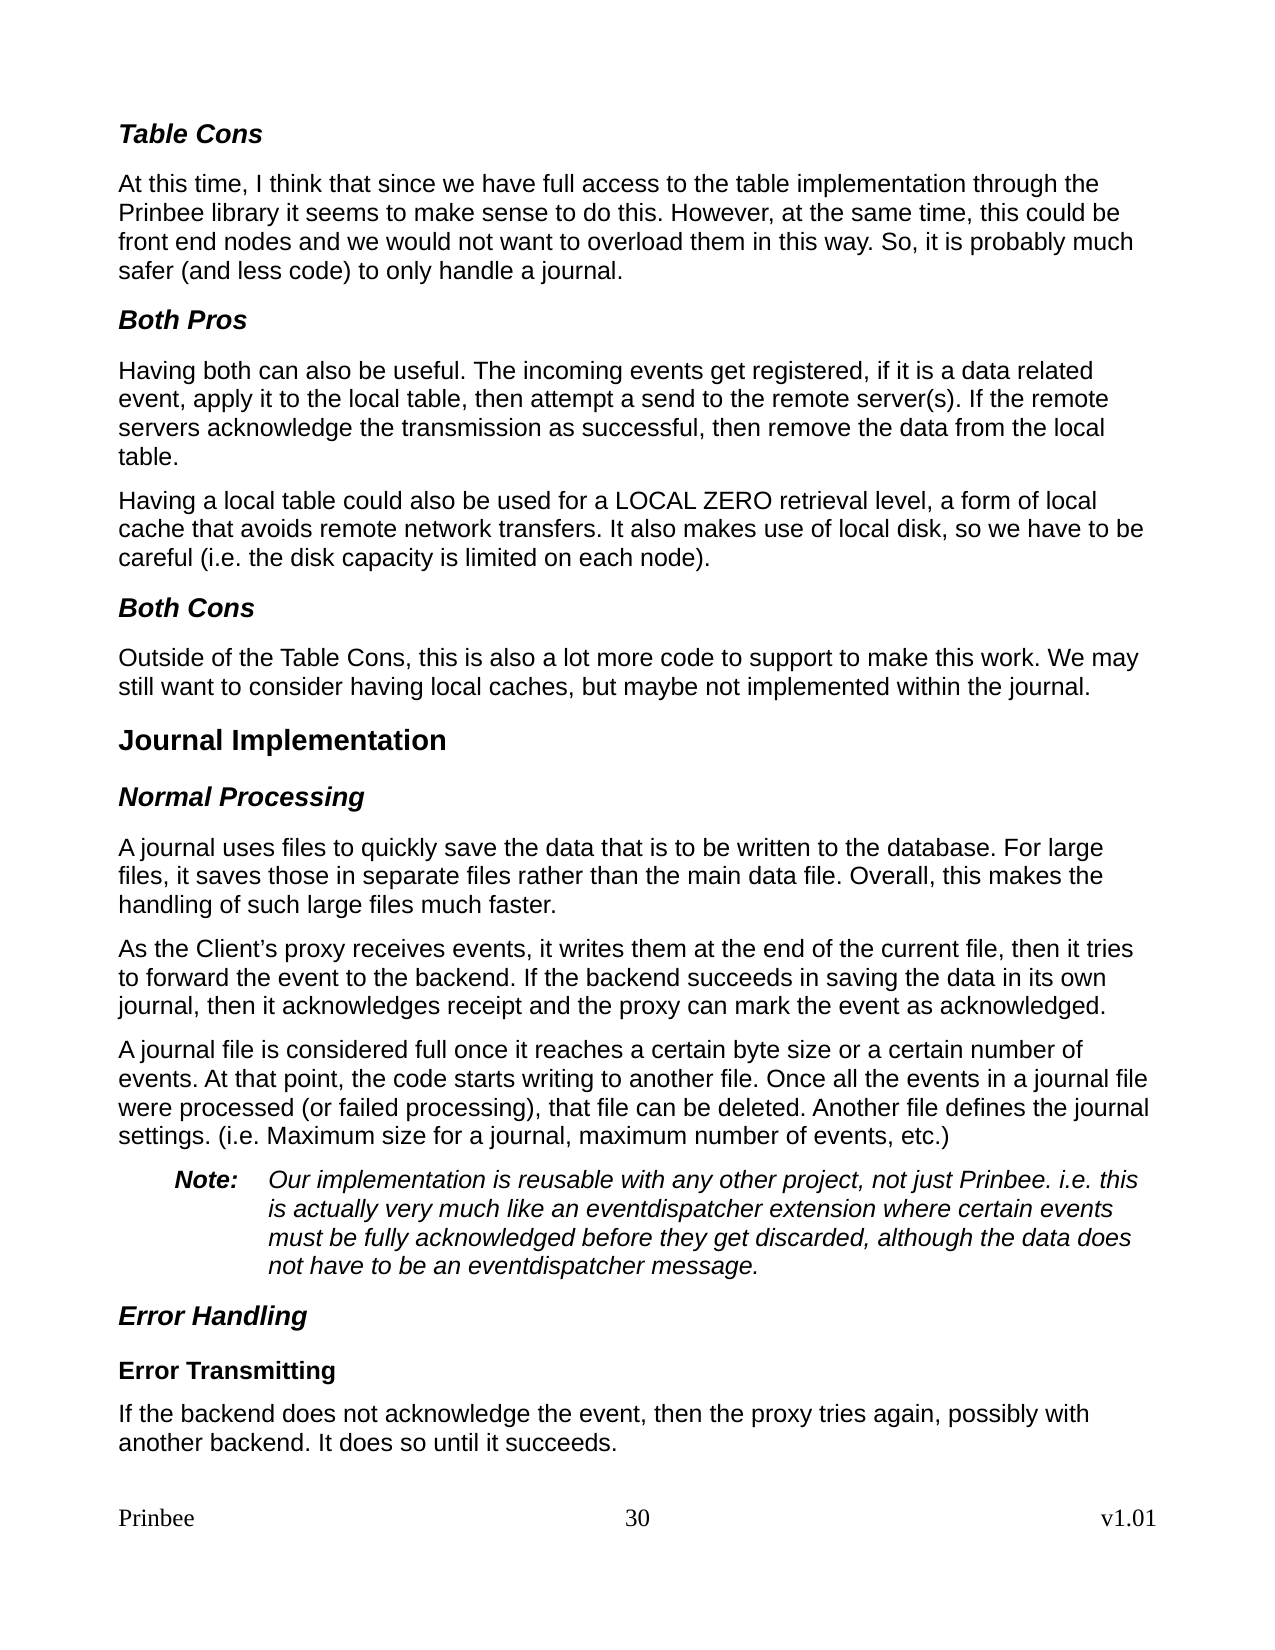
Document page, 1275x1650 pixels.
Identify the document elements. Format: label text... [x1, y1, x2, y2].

subtitle Error Transmitting [118, 1356, 1157, 1385]
text At this time, I think that since we have full access to the table implementation through the Prinbee library it seems to make sense to do this. However, at the same time, this could be front end nodes and we would not want to overload them in this way. So, it is probably much safer (and less code) to only handle a journal. [118, 169, 1157, 284]
text Having both can also be useful. The incoming events get registered, if it is a data related event, apply it to the local table, then attempt a send to the remote server(s). If the remote servers acknowledge the transmission as successful, then remove the data from the local table. [118, 356, 1157, 471]
subtitle Journal Implementation [118, 723, 1157, 756]
text Outside of the Table Cons, this is also a lot more code to support to make this work. We may still want to consider having local caches, but maybe not implemented within the journal. [118, 643, 1157, 701]
subtitle Error Handling [118, 1300, 1157, 1331]
subtitle Normal Processing [118, 781, 1157, 812]
subtitle Both Pros [118, 304, 1157, 336]
text As the Client’s proxy receives events, it writes them at the end of the current file, then it tries to forward the event to the backend. If the backend succeeds in saving the data in its own journal, then it acknowledges receipt and the proxy can mark the event as acknowledged. [118, 934, 1157, 1020]
subtitle Both Cons [118, 592, 1157, 623]
text A journal file is considered full once it reaches a certain byte size or a certain number of events. At that point, the code starts writing to another file. Once all the events in a journal file were processed (or failed processing), that file can be deleted. Another file defines the journal settings. (i.e. Maximum size for a journal, maximum number of events, etc.) [118, 1035, 1157, 1150]
text If the backend does not acknowledge the event, then the proxy tries again, possibly with another backend. It does so until it succeeds. [118, 1399, 1157, 1456]
text Note: Our implementation is reusable with any other project, not just Prinbee. i.e. this is actually very much like an eventdispatcher extension where certain events must be fully acknowledged before they get discarded, although the data does not have to be an eventdispatcher message. [174, 1165, 1157, 1280]
text Having a local table could also be used for a LOCAL ZERO retrieval level, a form of local cache that avoids remote network transfers. It also makes use of local disk, so we have to be careful (i.e. the disk capacity is limited on each node). [118, 486, 1157, 572]
text A journal uses files to quickly save the data that is to be written to the database. For large files, it saves those in separate files rather than the main data file. Overall, this makes the handling of such large files much faster. [118, 832, 1157, 919]
subtitle Table Cons [118, 118, 1157, 149]
